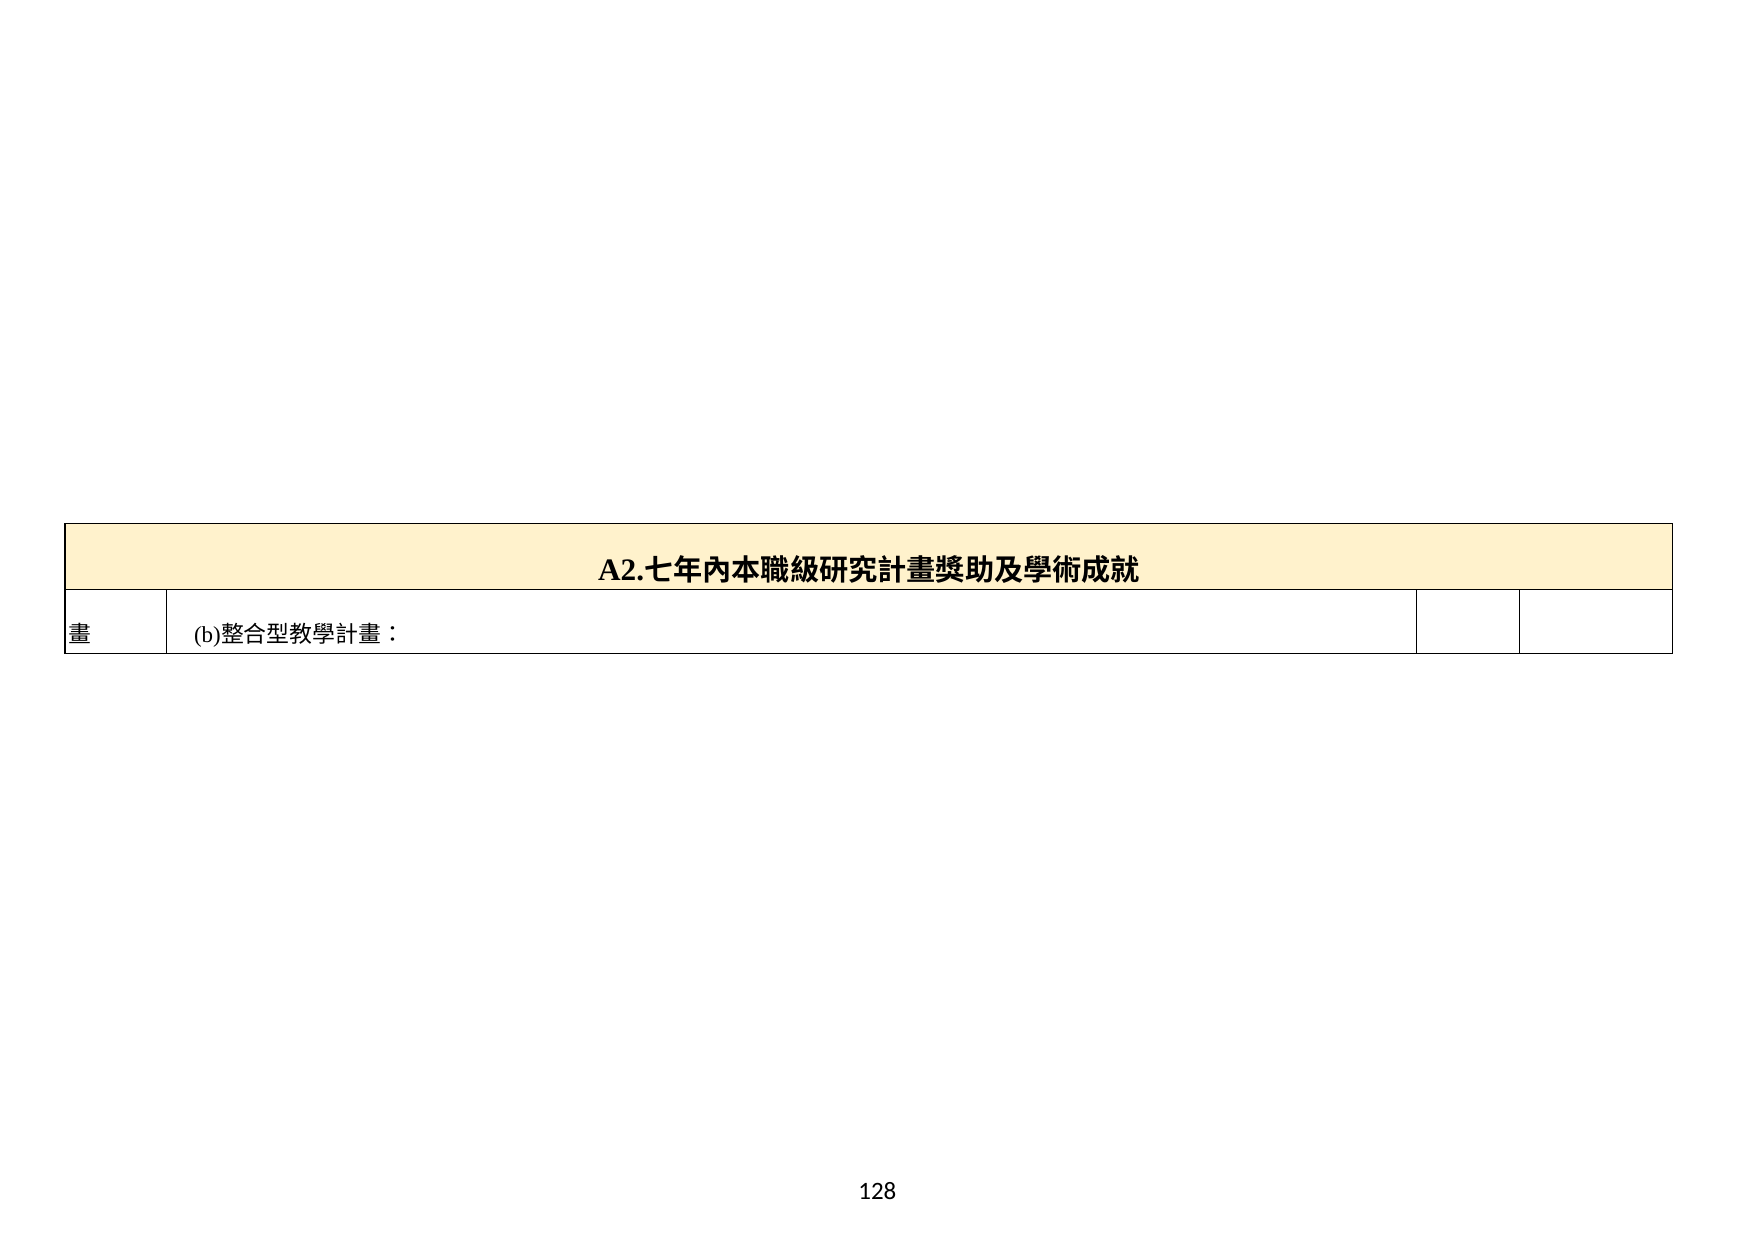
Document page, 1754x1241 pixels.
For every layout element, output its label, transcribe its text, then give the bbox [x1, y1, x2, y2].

table_cell 畫 [66, 590, 166, 653]
table_header A2.七年內本職級研究計畫獎助及學術成就 [66, 524, 1672, 589]
table_cell (b)整合型教學計畫： [167, 590, 1416, 653]
table_cell [1520, 590, 1672, 653]
table_cell [1417, 590, 1519, 653]
